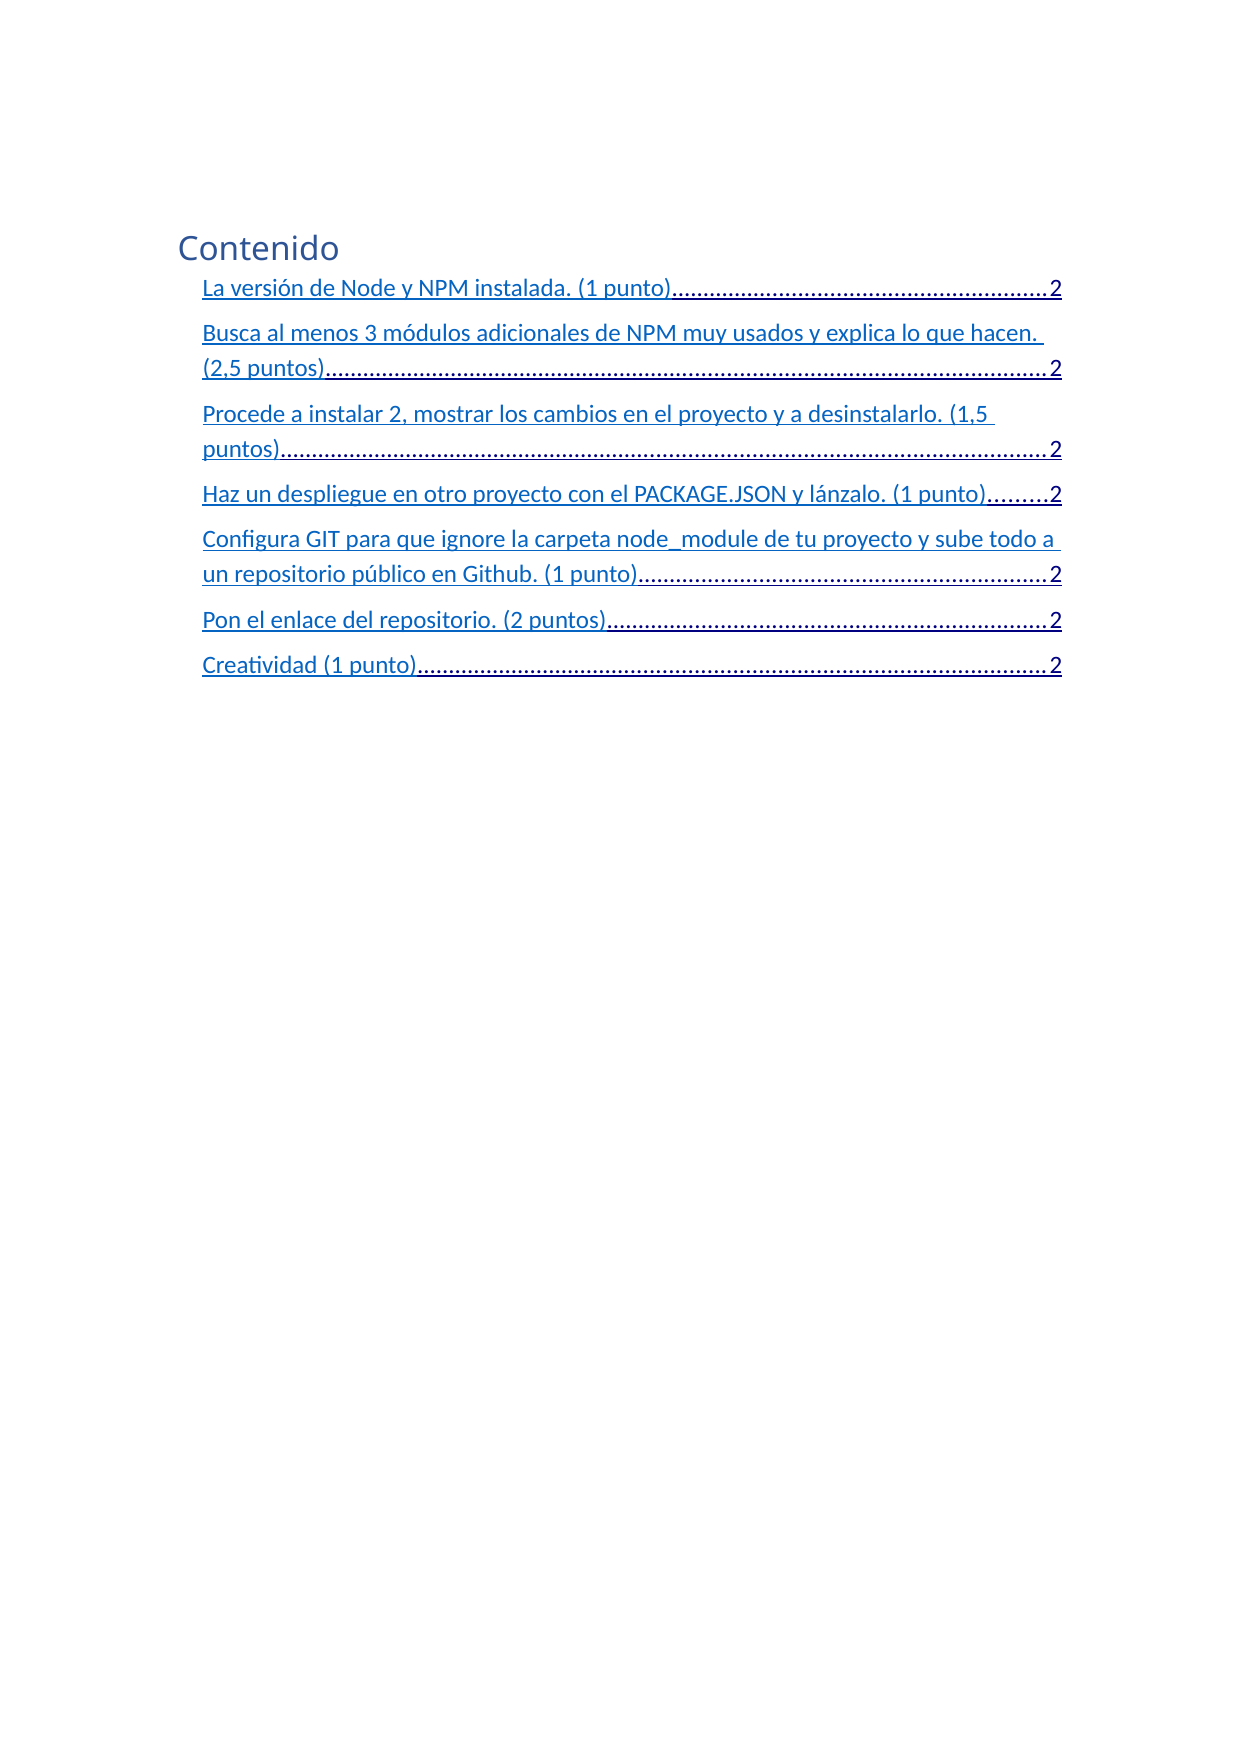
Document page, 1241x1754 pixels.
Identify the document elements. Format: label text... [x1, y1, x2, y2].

text Busca al menos 3 módulos adicionales de NPM muy usados y explica lo que hacen. (2,5 puntos) 2 [202, 317, 1063, 383]
text Configura GIT para que ignore la carpeta node_module de tu proyecto y sube todo a un repositorio público en Github. (1 punto) 2 [202, 523, 1063, 589]
text Procede a instalar 2, mostrar los cambios en el proyecto y a desinstalarlo. (1,5 puntos) 2 [202, 398, 1063, 463]
text Haz un despliegue en otro proyecto con el PACKAGE.JSON y lánzalo. (1 punto) 2 [202, 478, 1063, 509]
text Pon el enlace del repositorio. (2 puntos) 2 [202, 604, 1063, 634]
text La versión de Node y NPM instalada. (1 punto) 2 [202, 272, 1063, 302]
text Contenido [177, 224, 1063, 270]
text Creatividad (1 punto) 2 [202, 649, 1063, 680]
